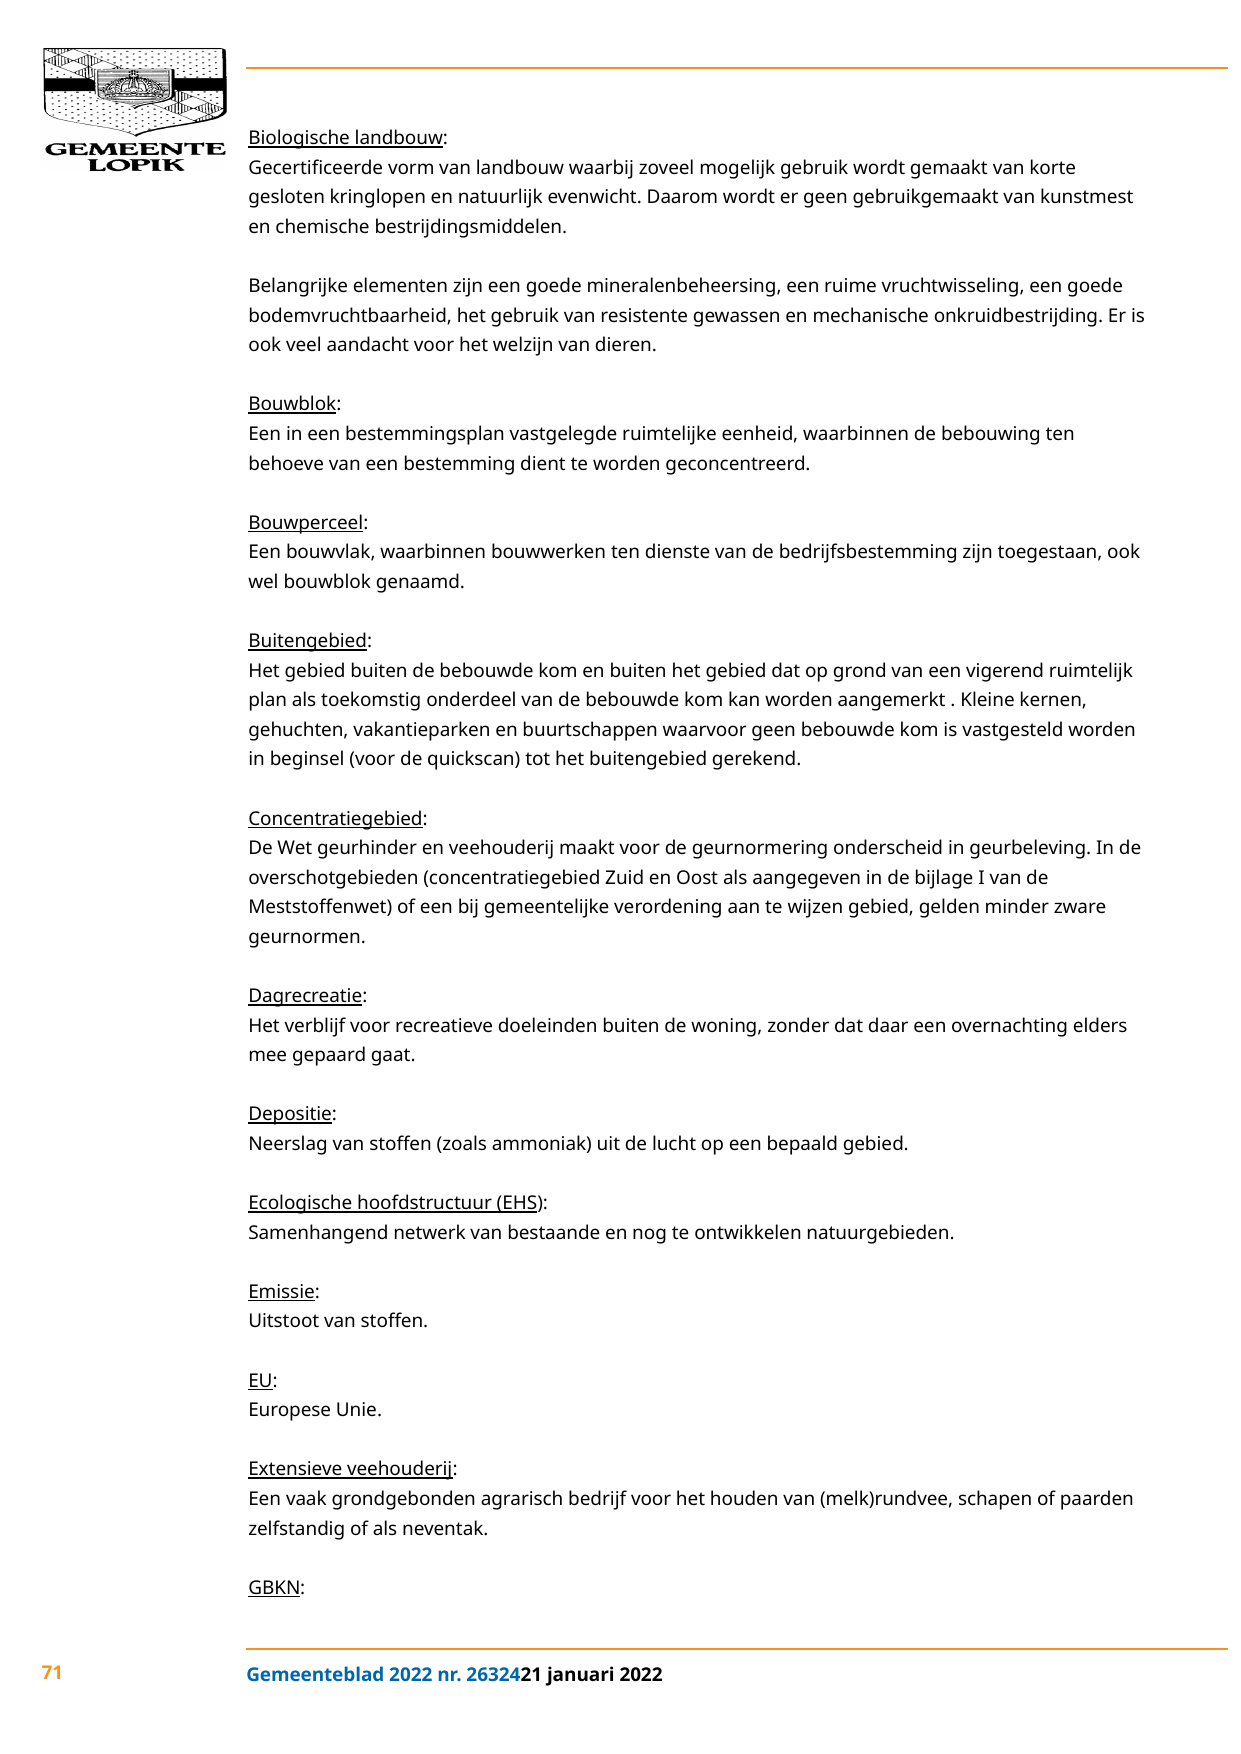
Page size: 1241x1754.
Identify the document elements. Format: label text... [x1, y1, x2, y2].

text Samenhangend netwerk van bestaande en nog te ontwikkelen natuurgebieden. [248, 1219, 1152, 1245]
text Ecologische hoofdstructuur (EHS): [248, 1189, 1152, 1215]
text Een in een bestemmingsplan vastgelegde ruimtelijke eenheid, waarbinnen de bebouwing ten behoeve van een bestemming dient te worden geconcentreerd. [248, 420, 1152, 476]
text Biologische landbouw: [248, 124, 1152, 150]
text Buitengebied: [248, 627, 1152, 653]
text Het gebied buiten de bebouwde kom en buiten het gebied dat op grond van een vigerend ruimtelijk plan als toekomstig onderdeel van de bebouwde kom kan worden aangemerkt . Kleine kernen, gehuchten, vakantieparken en buurtschappen waarvoor geen bebouwde kom is vastgesteld worden in beginsel (voor de quickscan) tot het buitengebied gerekend. [248, 657, 1152, 771]
text Emissie: [248, 1278, 1152, 1304]
text Belangrijke elementen zijn een goede mineralenbeheersing, een ruime vruchtwisseling, een goede bodemvruchtbaarheid, het gebruik van resistente gewassen en mechanische onkruidbestrijding. Er is ook veel aandacht voor het welzijn van dieren. [248, 272, 1152, 357]
text EU: [248, 1367, 1152, 1393]
text Bouwperceel: [248, 509, 1152, 535]
text Bouwblok: [248, 391, 1152, 416]
text Een vaak grondgebonden agrarisch bedrijf voor het houden van (melk)rundvee, schapen of paarden zelfstandig of als neventak. [248, 1485, 1152, 1541]
text Depositie: [248, 1101, 1152, 1126]
text Een bouwvlak, waarbinnen bouwwerken ten dienste van de bedrijfsbestemming zijn toegestaan, ook wel bouwblok genaamd. [248, 538, 1152, 594]
text Extensieve veehouderij: [248, 1456, 1152, 1481]
text Het verblijf voor recreatieve doeleinden buiten de woning, zonder dat daar een overnachting elders mee gepaard gaat. [248, 1012, 1152, 1067]
text Neerslag van stoffen (zoals ammoniak) uit de lucht op een bepaald gebied. [248, 1130, 1152, 1156]
text GBKN: [248, 1574, 1152, 1600]
text Uitstoot van stoffen. [248, 1308, 1152, 1333]
text Gecertificeerde vorm van landbouw waarbij zoveel mogelijk gebruik wordt gemaakt van korte gesloten kringlopen en natuurlijk evenwicht. Daarom wordt er geen gebruikgemaakt van kunstmest en chemische bestrijdingsmiddelen. [248, 154, 1152, 239]
text De Wet geurhinder en veehouderij maakt voor de geurnormering onderscheid in geurbeleving. In de overschotgebieden (concentratiegebied Zuid en Oost als aangegeven in de bijlage I van de Meststoffenwet) of een bij gemeentelijke verordening aan te wijzen gebied, gelden minder zware geurnormen. [248, 834, 1152, 949]
picture [41, 47, 231, 172]
text Dagrecreatie: [248, 982, 1152, 1008]
text Europese Unie. [248, 1396, 1152, 1422]
text Concentratiegebied: [248, 805, 1152, 831]
